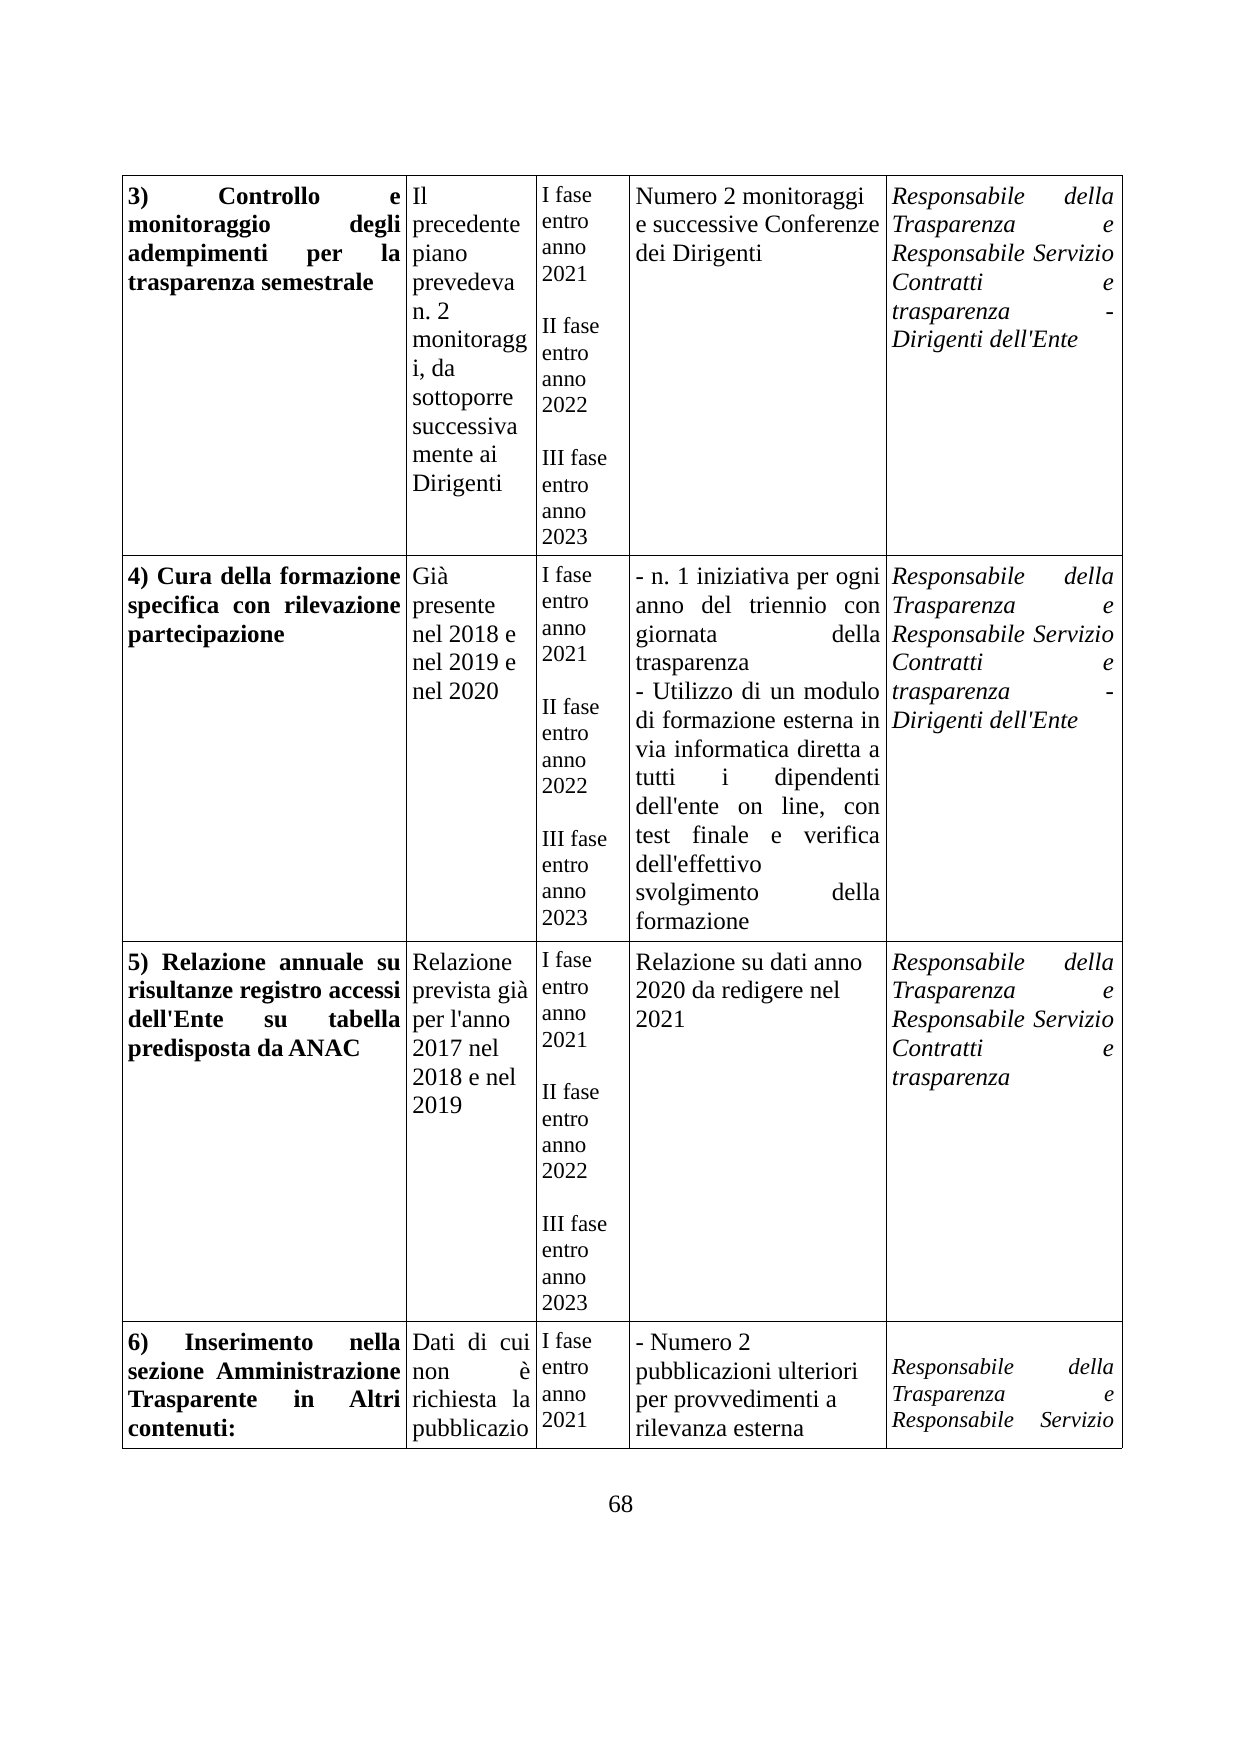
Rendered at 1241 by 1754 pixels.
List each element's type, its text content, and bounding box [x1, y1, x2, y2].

table_cell 3) Controllo e monitoraggio degli adempimenti per la trasparenza semestrale [123, 176, 406, 555]
table_cell I fase entro anno 2021 II fase entro anno 2022 III fase entro anno 2023 [537, 556, 629, 941]
table_cell I fase entro anno 2021 II fase entro anno 2022 III fase entro anno 2023 [537, 942, 629, 1321]
table_cell Numero 2 monitoraggi e successive Conferenze dei Dirigenti [630, 176, 886, 555]
table_cell Già presente nel 2018 e nel 2019 e nel 2020 [407, 556, 536, 941]
table_cell Responsabile della Trasparenza e Responsabile Servizio Contratti e trasparenza - Dirigenti dell'Ente [887, 556, 1122, 941]
table_cell Dati di cui non è richiesta la pubblicazio [407, 1322, 536, 1448]
table_cell I fase entro anno 2021 [537, 1322, 629, 1448]
table_cell Responsabile della Trasparenza e Responsabile Servizio [887, 1322, 1122, 1448]
table_cell 6) Inserimento nella sezione Amministrazione Trasparente in Altri contenuti: [123, 1322, 406, 1448]
table_cell - Numero 2 pubblicazioni ulteriori per provvedimenti a rilevanza esterna [630, 1322, 886, 1448]
table_cell Relazione prevista già per l'anno 2017 nel 2018 e nel 2019 [407, 942, 536, 1321]
table_cell - n. 1 iniziativa per ogni anno del triennio con giornata della trasparenza - Utilizzo di un modulo di formazione esterna in via informatica diretta a tutti i dipendenti dell'ente on line, con test finale e verifica dell'effettivo svolgimento della formazione [630, 556, 886, 941]
table_cell 4) Cura della formazione specifica con rilevazione partecipazione [123, 556, 406, 941]
table_cell Responsabile della Trasparenza e Responsabile Servizio Contratti e trasparenza [887, 942, 1122, 1321]
table_cell Responsabile della Trasparenza e Responsabile Servizio Contratti e trasparenza - Dirigenti dell'Ente [887, 176, 1122, 555]
table_cell Il precedente piano prevedeva n. 2 monitoraggi, da sottoporre successivamente ai Dirigenti [407, 176, 536, 555]
table_cell I fase entro anno 2021 II fase entro anno 2022 III fase entro anno 2023 [537, 176, 629, 555]
table_cell Relazione su dati anno 2020 da redigere nel 2021 [630, 942, 886, 1321]
table_cell 5) Relazione annuale su risultanze registro accessi dell'Ente su tabella predisposta da ANAC [123, 942, 406, 1321]
